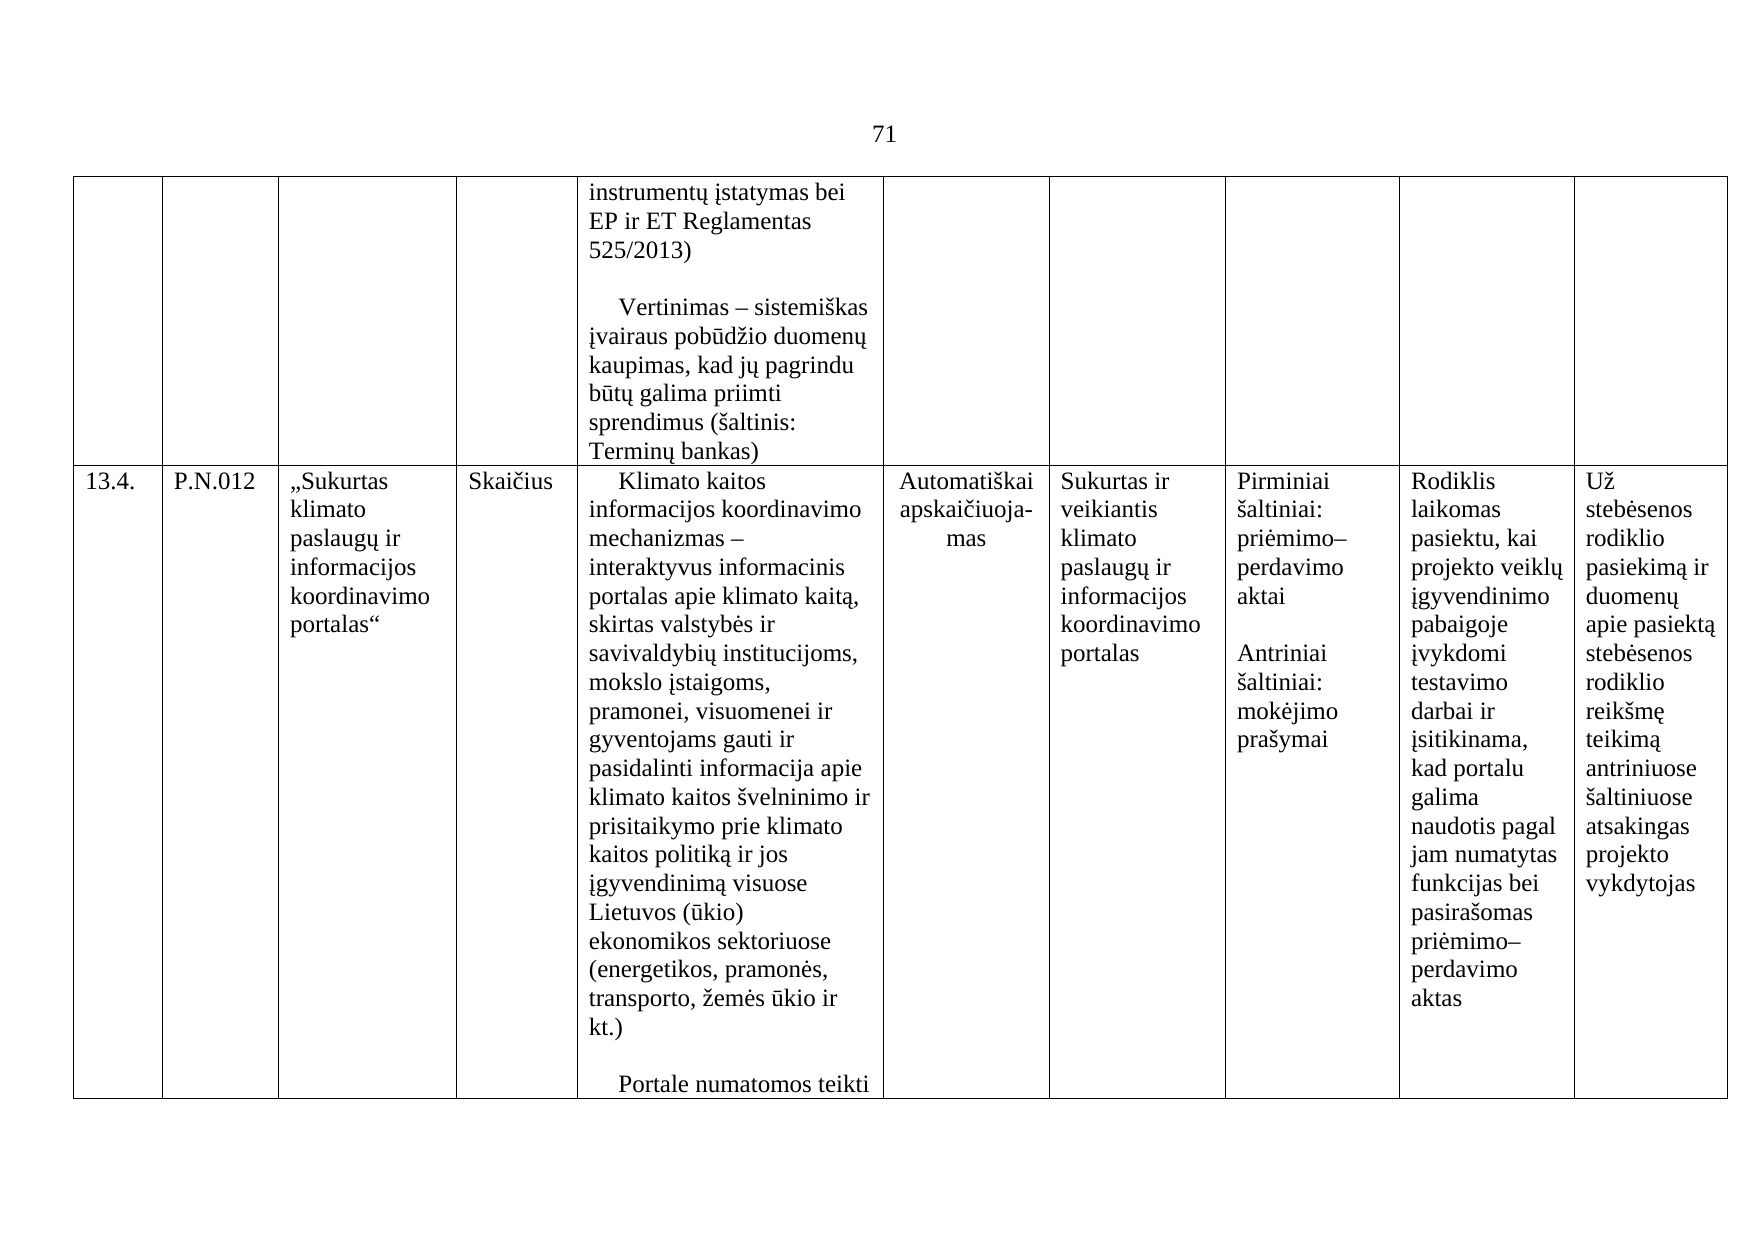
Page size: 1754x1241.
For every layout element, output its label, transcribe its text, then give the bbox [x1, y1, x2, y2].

table_cell [1575, 177, 1727, 465]
table_cell [1050, 177, 1225, 465]
table_cell [884, 177, 1049, 465]
table_cell P.N.012 [163, 466, 278, 1098]
table_cell [279, 177, 456, 465]
table_cell Pirminiai šaltiniai: priėmimo–perdavimo aktai Antriniai šaltiniai: mokėjimo prašymai [1226, 466, 1399, 1098]
table_cell Klimato kaitos informacijos koordinavimo mechanizmas – interaktyvus informacinis portalas apie klimato kaitą, skirtas valstybės ir savivaldybių institucijoms, mokslo įstaigoms, pramonei, visuomenei ir gyventojams gauti ir pasidalinti informacija apie klimato kaitos švelninimo ir prisitaikymo prie klimato kaitos politiką ir jos įgyvendinimą visuose Lietuvos (ūkio) ekonomikos sektoriuose (energetikos, pramonės, transporto, žemės ūkio ir kt.) Portale numatomos teikti [578, 466, 883, 1098]
table_cell „Sukurtas klimato paslaugų ir informacijos koordinavimo portalas“ [279, 466, 456, 1098]
table_cell Skaičius [457, 466, 577, 1098]
table_cell Automatiškai apskaičiuoja-mas [884, 466, 1049, 1098]
table_cell Už stebėsenos rodiklio pasiekimą ir duomenų apie pasiektą stebėsenos rodiklio reikšmę teikimą antriniuose šaltiniuose atsakingas projekto vykdytojas [1575, 466, 1727, 1098]
table_cell [457, 177, 577, 465]
table_cell [163, 177, 278, 465]
table_cell Rodiklis laikomas pasiektu, kai projekto veiklų įgyvendinimo pabaigoje įvykdomi testavimo darbai ir įsitikinama, kad portalu galima naudotis pagal jam numatytas funkcijas bei pasirašomas priėmimo– perdavimo aktas [1400, 466, 1574, 1098]
table_cell Sukurtas ir veikiantis klimato paslaugų ir informacijos koordinavimo portalas [1050, 466, 1225, 1098]
table_cell [74, 177, 162, 465]
table_cell [1400, 177, 1574, 465]
table_cell [1226, 177, 1399, 465]
table_cell instrumentų įstatymas bei EP ir ET Reglamentas 525/2013) Vertinimas – sistemiškas įvairaus pobūdžio duomenų kaupimas, kad jų pagrindu būtų galima priimti sprendimus (šaltinis: Terminų bankas) [578, 177, 883, 465]
table_cell 13.4. [74, 466, 162, 1098]
